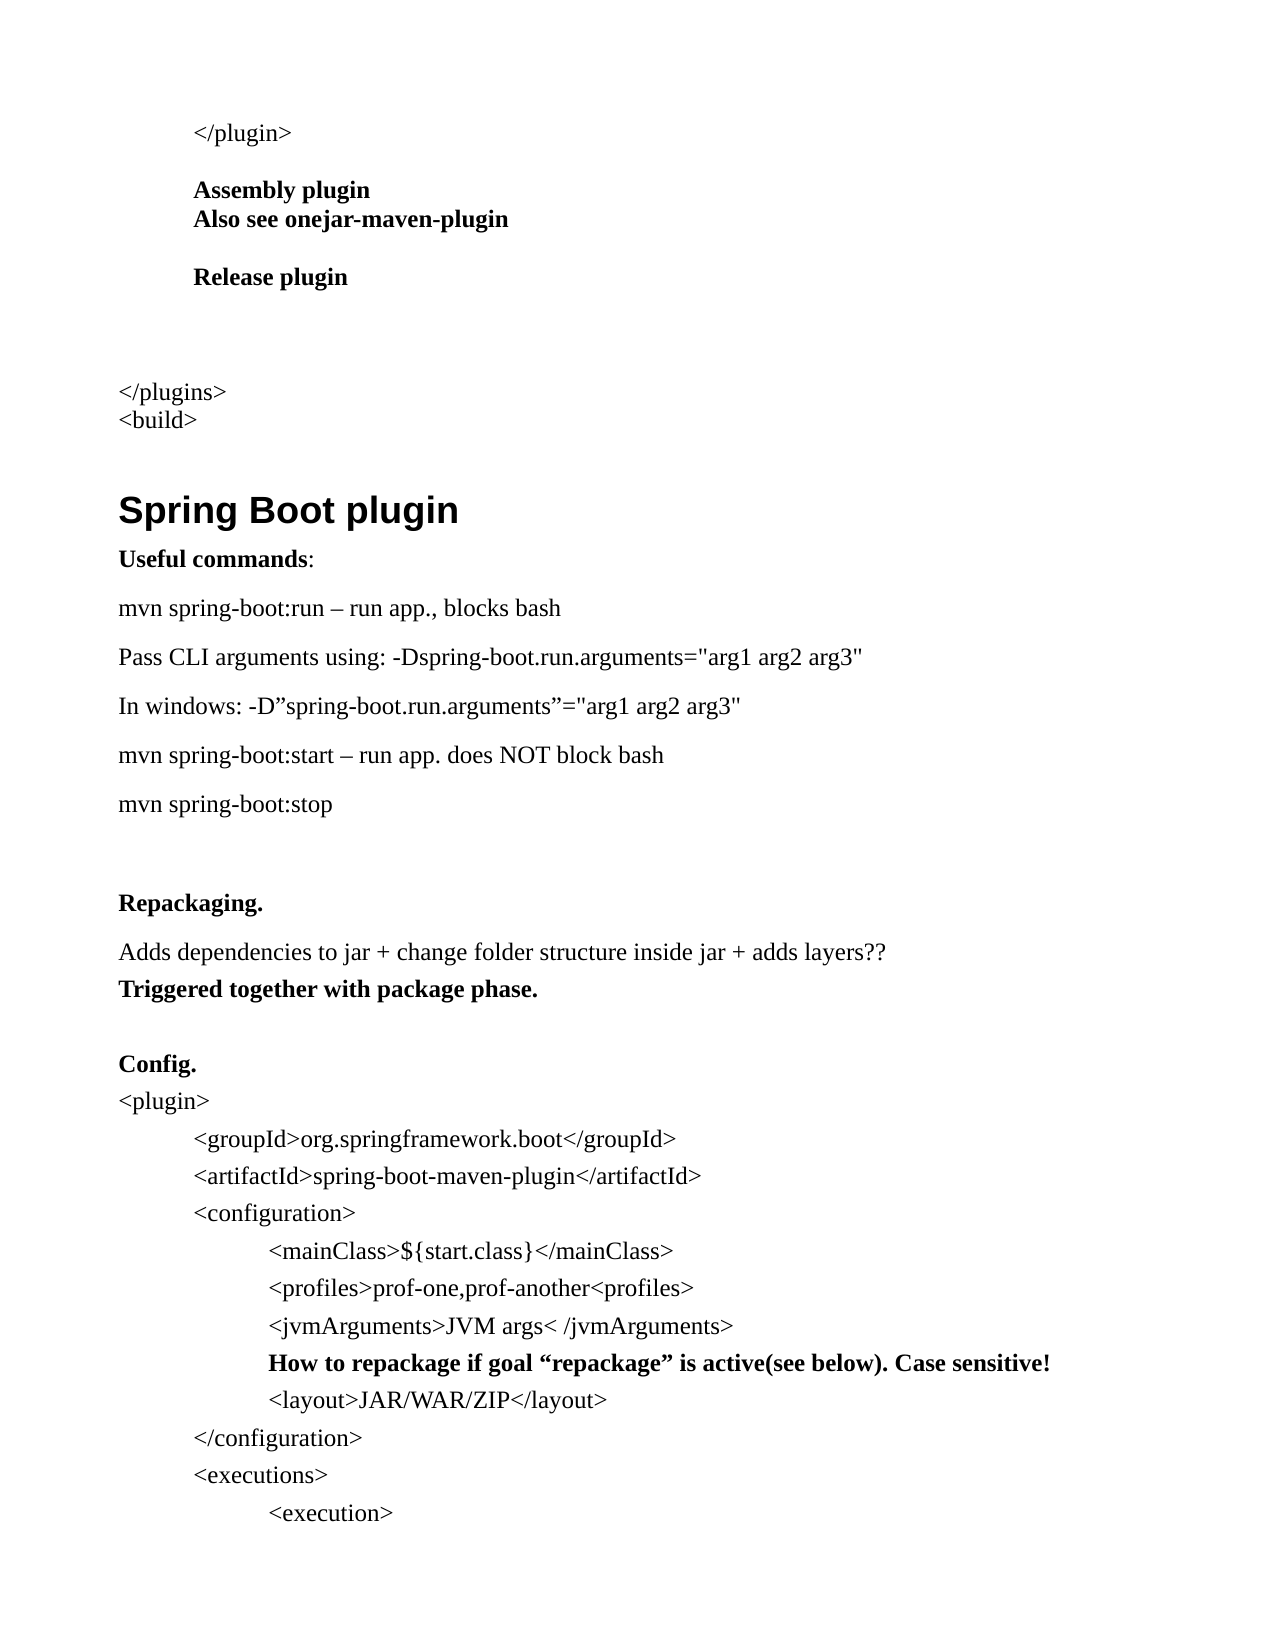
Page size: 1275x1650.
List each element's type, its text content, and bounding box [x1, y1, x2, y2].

text <layout>JAR/WAR/ZIP</layout> [118, 1386, 1157, 1414]
text How to repackage if goal “repackage” is active(see below). Case sensitive! [118, 1348, 1157, 1377]
text <jvmArguments>JVM args< /jvmArguments> [118, 1311, 1157, 1339]
text </configuration> [118, 1423, 1157, 1452]
text <build> [118, 406, 1157, 434]
text Repackaging. [118, 888, 1157, 916]
text In windows: -D”spring-boot.run.arguments”="arg1 arg2 arg3" [118, 691, 1157, 720]
text Release plugin [118, 262, 1157, 291]
text Triggered together with package phase. [118, 974, 1157, 1003]
text </plugin> [118, 118, 1157, 147]
text Useful commands: [118, 544, 1157, 573]
text mvn spring-boot:stop [118, 789, 1157, 818]
text <profiles>prof-one,prof-another<profiles> [118, 1273, 1157, 1302]
subtitle Spring Boot plugin [118, 488, 1157, 532]
text Config. [118, 1049, 1157, 1078]
text <executions> [118, 1460, 1157, 1489]
text Also see onejar-maven-plugin [118, 204, 1157, 233]
text mvn spring-boot:run – run app., blocks bash [118, 593, 1157, 622]
text Adds dependencies to jar + change folder structure inside jar + adds layers?? [118, 937, 1157, 966]
text Assembly plugin [118, 176, 1157, 204]
text <artifactId>spring-boot-maven-plugin</artifactId> [118, 1161, 1157, 1190]
text <configuration> [118, 1198, 1157, 1227]
text mvn spring-boot:start – run app. does NOT block bash [118, 741, 1157, 769]
text <execution> [118, 1498, 1157, 1526]
text </plugins> [118, 377, 1157, 406]
text <plugin> [118, 1086, 1157, 1115]
text <mainClass>${start.class}</mainClass> [118, 1236, 1157, 1265]
text <groupId>org.springframework.boot</groupId> [118, 1124, 1157, 1152]
text Pass CLI arguments using: -Dspring-boot.run.arguments="arg1 arg2 arg3" [118, 642, 1157, 671]
